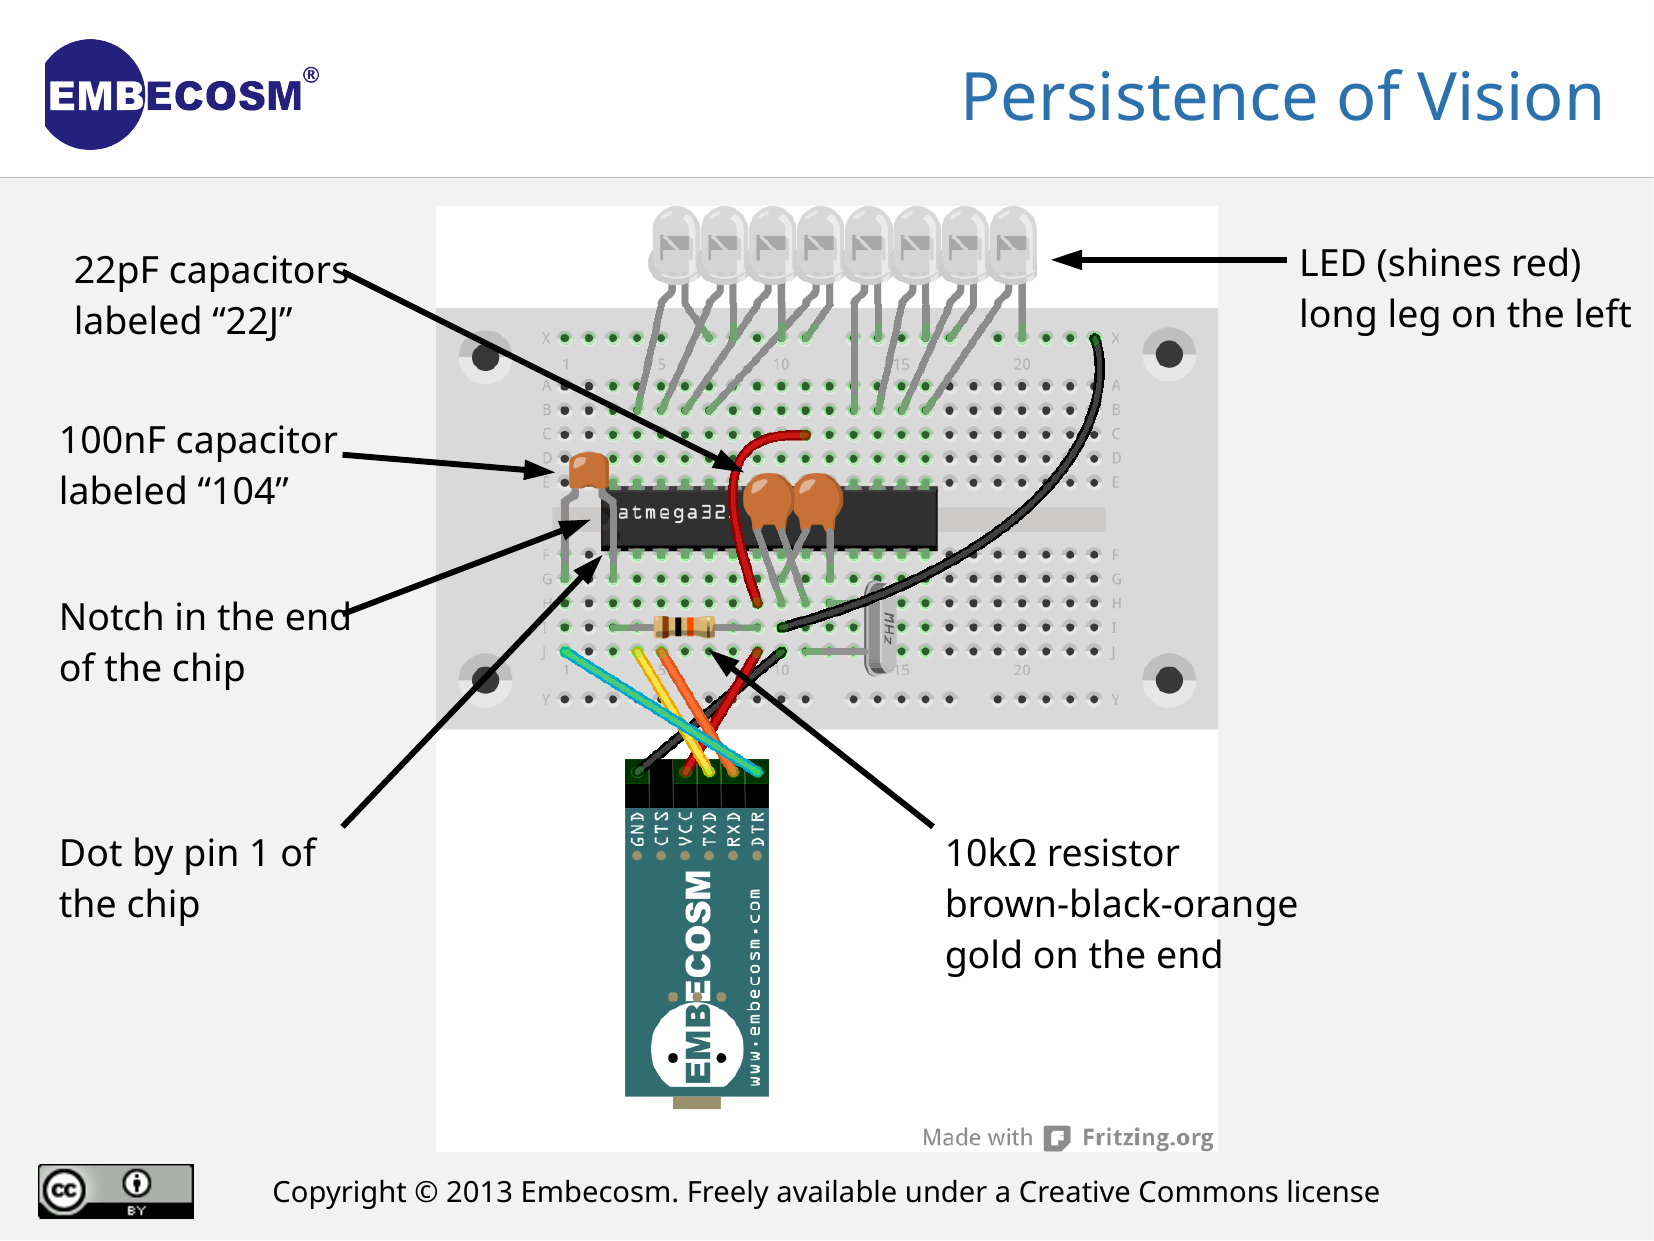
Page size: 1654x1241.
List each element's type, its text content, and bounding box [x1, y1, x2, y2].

picture [45, 39, 319, 150]
text_box 10kΩ resistor brown-black-orange gold on the end [944, 826, 1300, 973]
picture [436, 206, 1218, 1152]
title Persistence of Vision [330, 23, 1607, 166]
picture [38, 1164, 194, 1219]
text_box Notch in the end of the chip [59, 590, 355, 737]
text_box 100nF capacitor labeled “104” [59, 413, 414, 511]
text_box 22pF capacitors labeled “22J” [59, 236, 414, 349]
text_box Dot by pin 1 of the chip [59, 826, 355, 973]
text_box LED (shines red) long leg on the left [1299, 236, 1654, 383]
